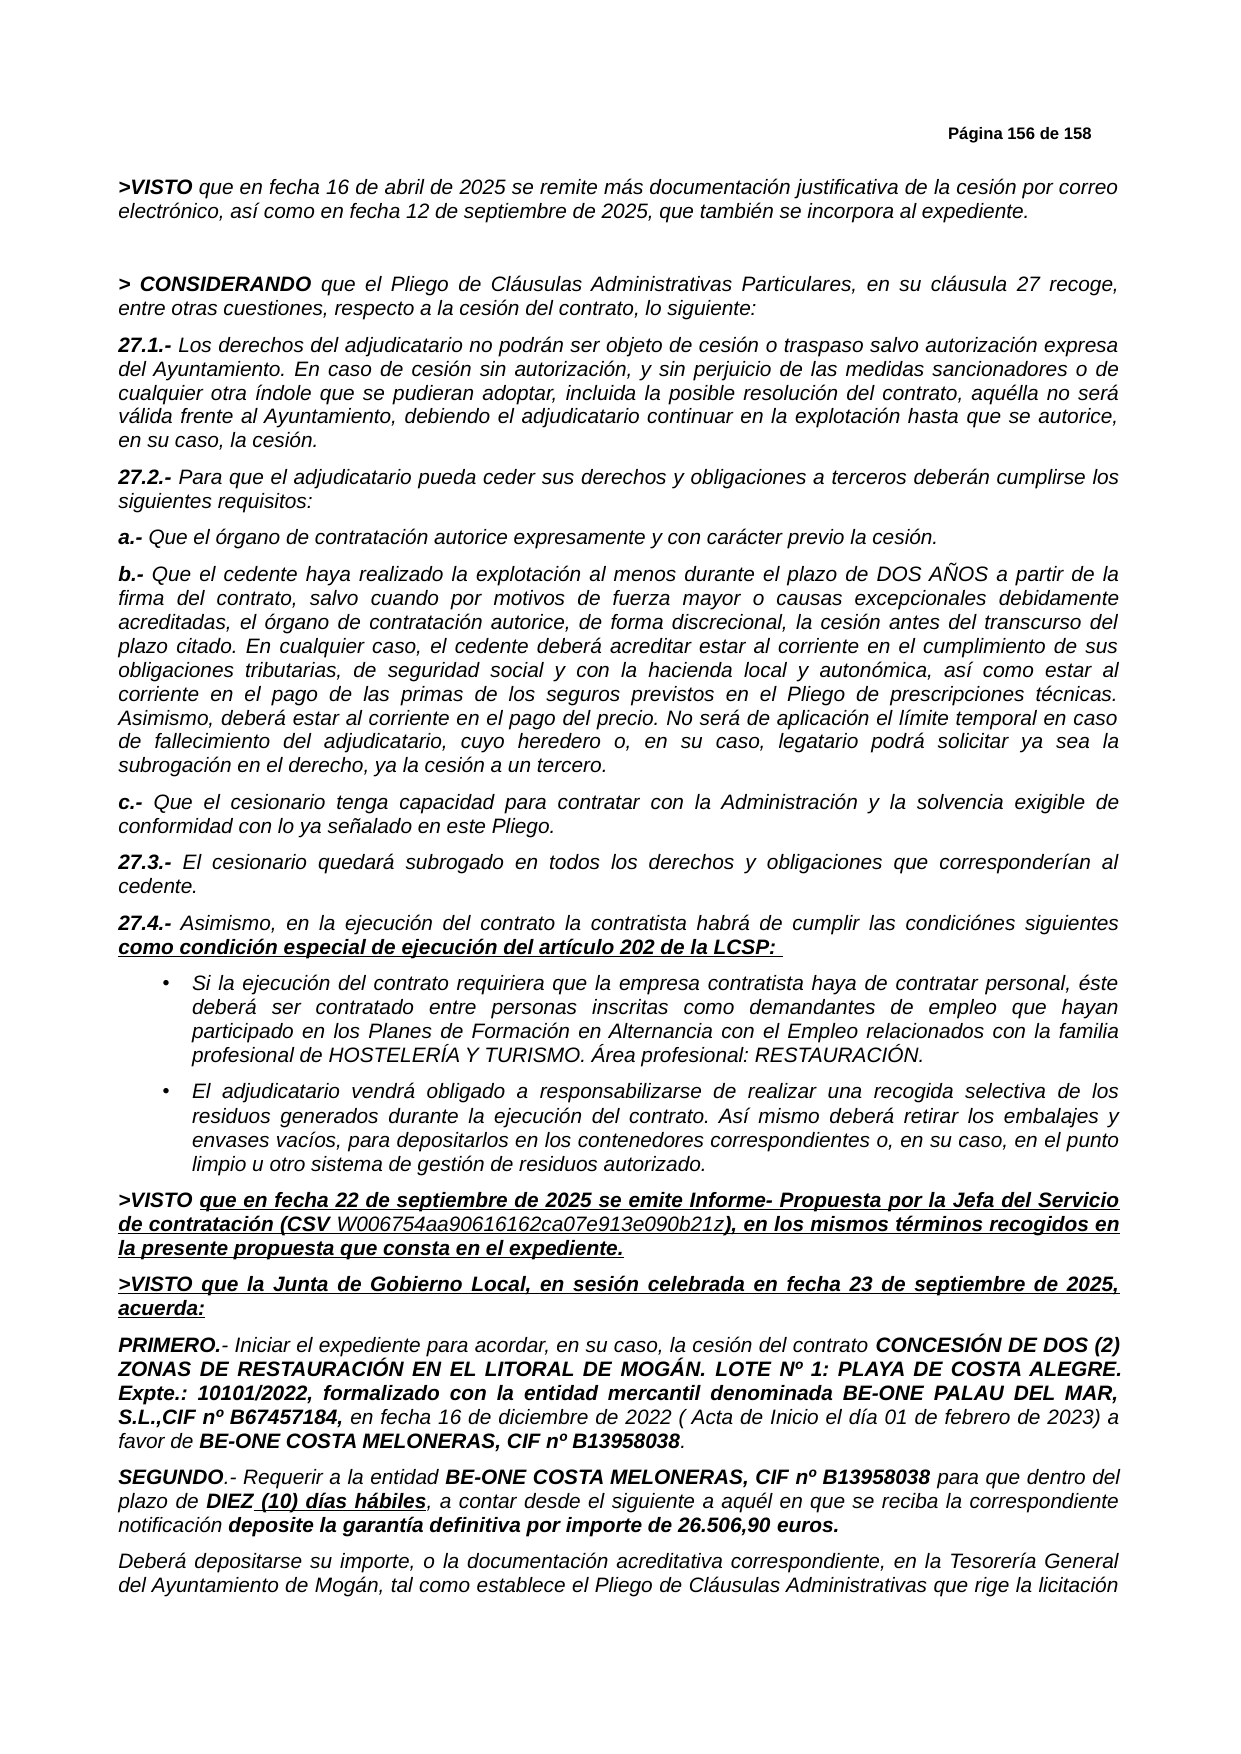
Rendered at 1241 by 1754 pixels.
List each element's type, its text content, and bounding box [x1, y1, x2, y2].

list Si la ejecución del contrato requiriera que la empresa contratista haya de contratar personal, éste deberá ser contratado entre personas inscritas como demandantes de empleo que hayan participado en los Planes de Formación en Alternancia con el Empleo relacionados con la familia profesional de HOSTELERÍA Y TURISMO. Área profesional: RESTAURACIÓN. [162, 971, 1122, 1067]
text 27.3.- El cesionario quedará subrogado en todos los derechos y obligaciones que corresponderían al cedente. [118, 850, 1122, 898]
text >VISTO que en fecha 16 de abril de 2025 se remite más documentación justificativa de la cesión por correo electrónico, así como en fecha 12 de septiembre de 2025, que también se incorpora al expediente. [118, 175, 1122, 223]
list El adjudicatario vendrá obligado a responsabilizarse de realizar una recogida selectiva de los residuos generados durante la ejecución del contrato. Así mismo deberá retirar los embalajes y envases vacíos, para depositarlos en los contenedores correspondientes o, en su caso, en el punto limpio u otro sistema de gestión de residuos autorizado. [162, 1079, 1122, 1175]
text 27.2.- Para que el adjudicatario pueda ceder sus derechos y obligaciones a terceros deberán cumplirse los siguientes requisitos: [118, 465, 1122, 513]
text 27.1.- Los derechos del adjudicatario no podrán ser objeto de cesión o traspaso salvo autorización expresa del Ayuntamiento. En caso de cesión sin autorización, y sin perjuicio de las medidas sancionadores o de cualquier otra índole que se pudieran adoptar, incluida la posible resolución del contrato, aquélla no será válida frente al Ayuntamiento, debiendo el adjudicatario continuar en la explotación hasta que se autorice, en su caso, la cesión. [118, 332, 1122, 452]
text b.- Que el cedente haya realizado la explotación al menos durante el plazo de DOS AÑOS a partir de la firma del contrato, salvo cuando por motivos de fuerza mayor o causas excepcionales debidamente acreditadas, el órgano de contratación autorice, de forma discrecional, la cesión antes del transcurso del plazo citado. En cualquier caso, el cedente deberá acreditar estar al corriente en el cumplimiento de sus obligaciones tributarias, de seguridad social y con la hacienda local y autonómica, así como estar al corriente en el pago de las primas de los seguros previstos en el Pliego de prescripciones técnicas. Asimismo, deberá estar al corriente en el pago del precio. No será de aplicación el límite temporal en caso de fallecimiento del adjudicatario, cuyo heredero o, en su caso, legatario podrá solicitar ya sea la subrogación en el derecho, ya la cesión a un tercero. [118, 562, 1122, 777]
text c.- Que el cesionario tenga capacidad para contratar con la Administración y la solvencia exigible de conformidad con lo ya señalado en este Pliego. [118, 790, 1122, 838]
text SEGUNDO.- Requerir a la entidad BE-ONE COSTA MELONERAS, CIF nº B13958038 para que dentro del plazo de DIEZ (10) días hábiles, a contar desde el siguiente a aquél en que se reciba la correspondiente notificación deposite la garantía definitiva por importe de 26.506,90 euros. [118, 1465, 1122, 1537]
text PRIMERO.- Iniciar el expediente para acordar, en su caso, la cesión del contrato CONCESIÓN DE DOS (2) ZONAS DE RESTAURACIÓN EN EL LITORAL DE MOGÁN. LOTE Nº 1: PLAYA DE COSTA ALEGRE. Expte.: 10101/2022, formalizado con la entidad mercantil denominada BE-ONE PALAU DEL MAR, S.L.,CIF nº B67457184, en fecha 16 de diciembre de 2022 ( Acta de Inicio el día 01 de febrero de 2023) a favor de BE-ONE COSTA MELONERAS, CIF nº B13958038. [118, 1333, 1122, 1452]
text > CONSIDERANDO que el Pliego de Cláusulas Administrativas Particulares, en su cláusula 27 recoge, entre otras cuestiones, respecto a la cesión del contrato, lo siguiente: [118, 272, 1122, 320]
text 27.4.- Asimismo, en la ejecución del contrato la contratista habrá de cumplir las condiciónes siguientes como condición especial de ejecución del artículo 202 de la LCSP: [118, 911, 1122, 958]
text a.- Que el órgano de contratación autorice expresamente y con carácter previo la cesión. [118, 525, 1122, 549]
text >VISTO que la Junta de Gobierno Local, en sesión celebrada en fecha 23 de septiembre de 2025, acuerda: [118, 1272, 1122, 1320]
text Deberá depositarse su importe, o la documentación acreditativa correspondiente, en la Tesorería General del Ayuntamiento de Mogán, tal como establece el Pliego de Cláusulas Administrativas que rige la licitación [118, 1549, 1122, 1597]
text >VISTO que en fecha 22 de septiembre de 2025 se emite Informe- Propuesta por la Jefa del Servicio de contratación (CSV W006754aa90616162ca07e913e090b21z), en los mismos términos recogidos en la presente propuesta que consta en el expediente. [118, 1188, 1122, 1260]
